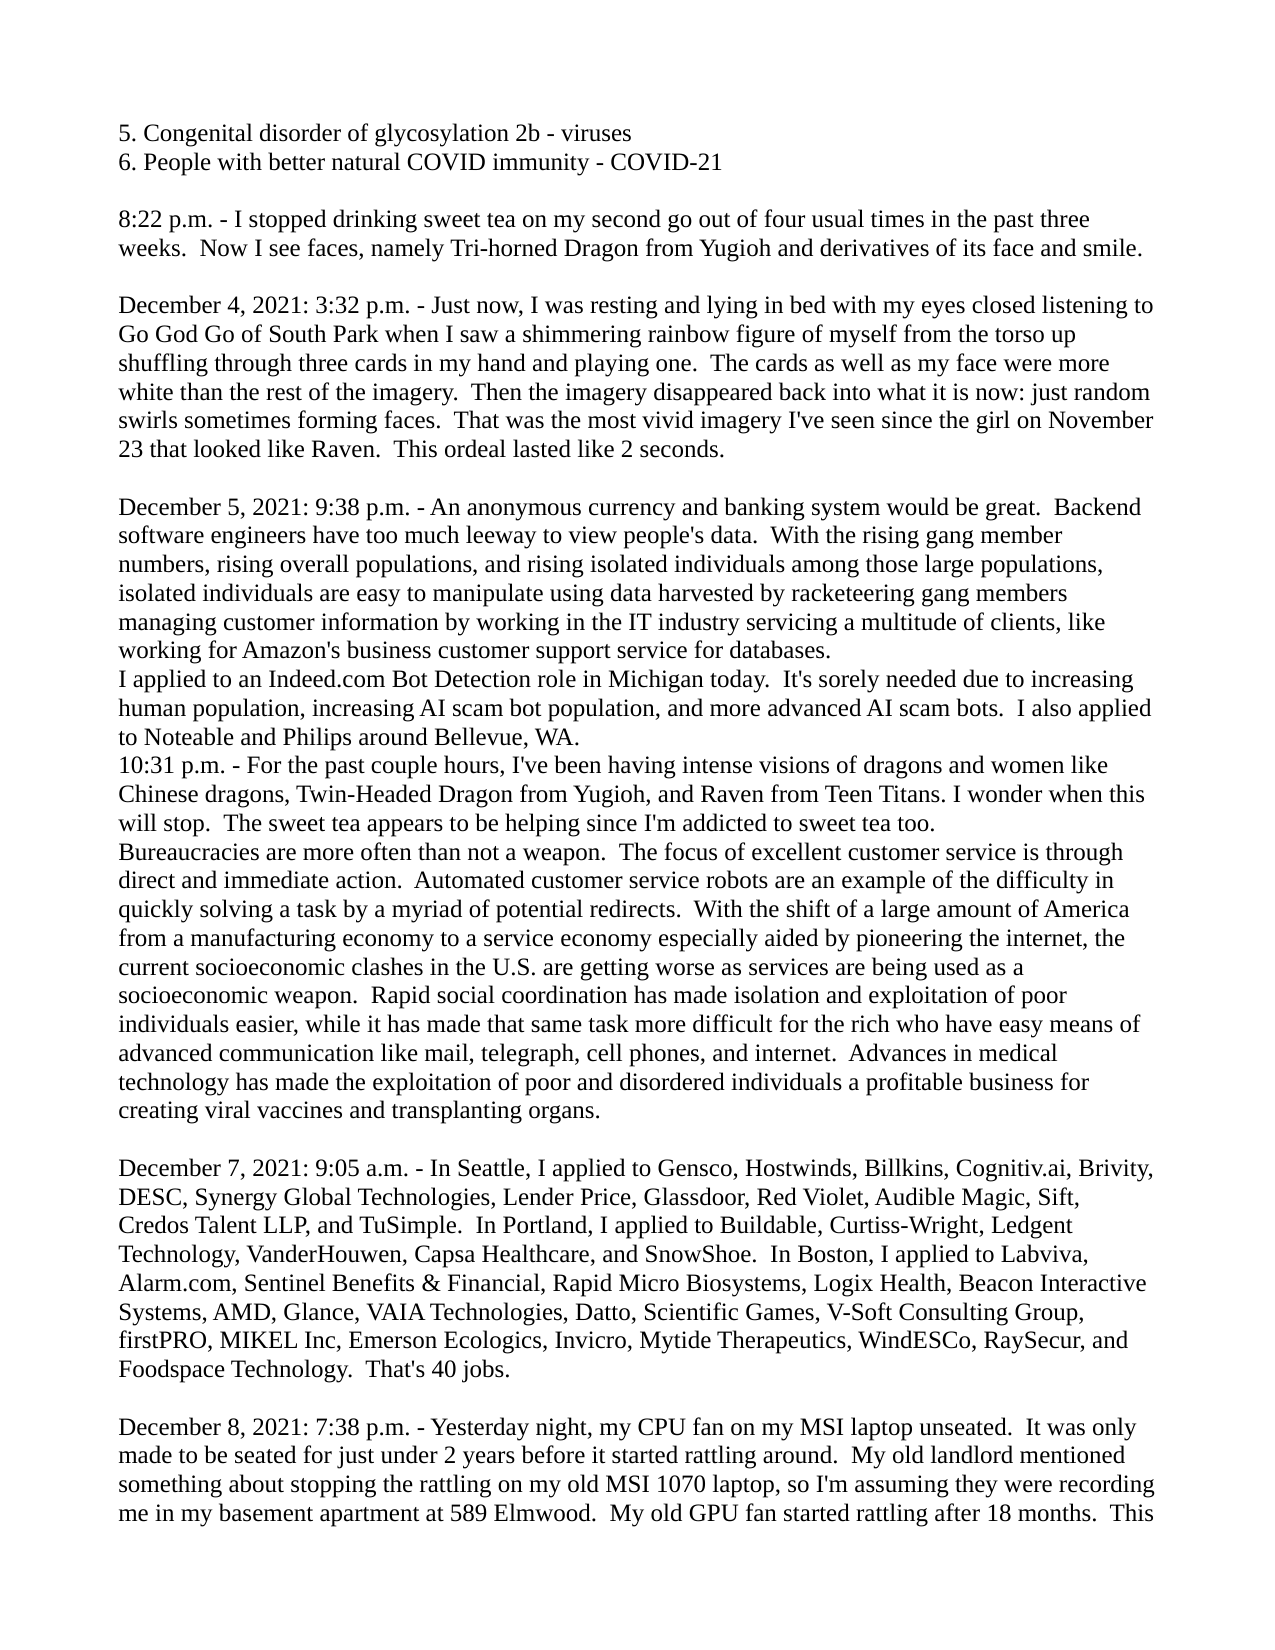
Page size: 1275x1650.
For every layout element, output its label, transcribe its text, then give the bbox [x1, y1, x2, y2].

text 6. People with better natural COVID immunity - COVID-21 [118, 147, 1157, 176]
text December 8, 2021: 7:38 p.m. - Yesterday night, my CPU fan on my MSI laptop unseated. It was only made to be seated for just under 2 years before it started rattling around. My old landlord mentioned something about stopping the rattling on my old MSI 1070 laptop, so I'm assuming they were recording me in my basement apartment at 589 Elmwood. My old GPU fan started rattling after 18 months. This [118, 1412, 1157, 1527]
text December 7, 2021: 9:05 a.m. - In Seattle, I applied to Gensco, Hostwinds, Billkins, Cognitiv.ai, Brivity, DESC, Synergy Global Technologies, Lender Price, Glassdoor, Red Violet, Audible Magic, Sift, Credos Talent LLP, and TuSimple. In Portland, I applied to Buildable, Curtiss-Wright, Ledgent Technology, VanderHouwen, Capsa Healthcare, and SnowShoe. In Boston, I applied to Labviva, Alarm.com, Sentinel Benefits & Financial, Rapid Micro Biosystems, Logix Health, Beacon Interactive Systems, AMD, Glance, VAIA Technologies, Datto, Scientific Games, V-Soft Consulting Group, firstPRO, MIKEL Inc, Emerson Ecologics, Invicro, Mytide Therapeutics, WindESCo, RaySecur, and Foodspace Technology. That's 40 jobs. [118, 1153, 1157, 1383]
text 5. Congenital disorder of glycosylation 2b - viruses [118, 118, 1157, 147]
text December 5, 2021: 9:38 p.m. - An anonymous currency and banking system would be great. Backend software engineers have too much leeway to view people's data. With the rising gang member numbers, rising overall populations, and rising isolated individuals among those large populations, isolated individuals are easy to manipulate using data harvested by racketeering gang members managing customer information by working in the IT industry servicing a multitude of clients, like working for Amazon's business customer support service for databases. [118, 492, 1157, 664]
text 10:31 p.m. - For the past couple hours, I've been having intense visions of dragons and women like Chinese dragons, Twin-Headed Dragon from Yugioh, and Raven from Teen Titans. I wonder when this will stop. The sweet tea appears to be helping since I'm addicted to sweet tea too. [118, 751, 1157, 837]
text I applied to an Indeed.com Bot Detection role in Michigan today. It's sorely needed due to increasing human population, increasing AI scam bot population, and more advanced AI scam bots. I also applied to Noteable and Philips around Bellevue, WA. [118, 664, 1157, 751]
text Bureaucracies are more often than not a weapon. The focus of excellent customer service is through direct and immediate action. Automated customer service robots are an example of the difficulty in quickly solving a task by a myriad of potential redirects. With the shift of a large amount of America from a manufacturing economy to a service economy especially aided by pioneering the internet, the current socioeconomic clashes in the U.S. are getting worse as services are being used as a socioeconomic weapon. Rapid social coordination has made isolation and exploitation of poor individuals easier, while it has made that same task more difficult for the rich who have easy means of advanced communication like mail, telegraph, cell phones, and internet. Advances in medical technology has made the exploitation of poor and disordered individuals a profitable business for creating viral vaccines and transplanting organs. [118, 837, 1157, 1124]
text 8:22 p.m. - I stopped drinking sweet tea on my second go out of four usual times in the past three weeks. Now I see faces, namely Tri-horned Dragon from Yugioh and derivatives of its face and smile. [118, 204, 1157, 262]
text December 4, 2021: 3:32 p.m. - Just now, I was resting and lying in bed with my eyes closed listening to Go God Go of South Park when I saw a shimmering rainbow figure of myself from the torso up shuffling through three cards in my hand and playing one. The cards as well as my face were more white than the rest of the imagery. Then the imagery disappeared back into what it is now: just random swirls sometimes forming faces. That was the most vivid imagery I've seen since the girl on November 23 that looked like Raven. This ordeal lasted like 2 seconds. [118, 291, 1157, 463]
